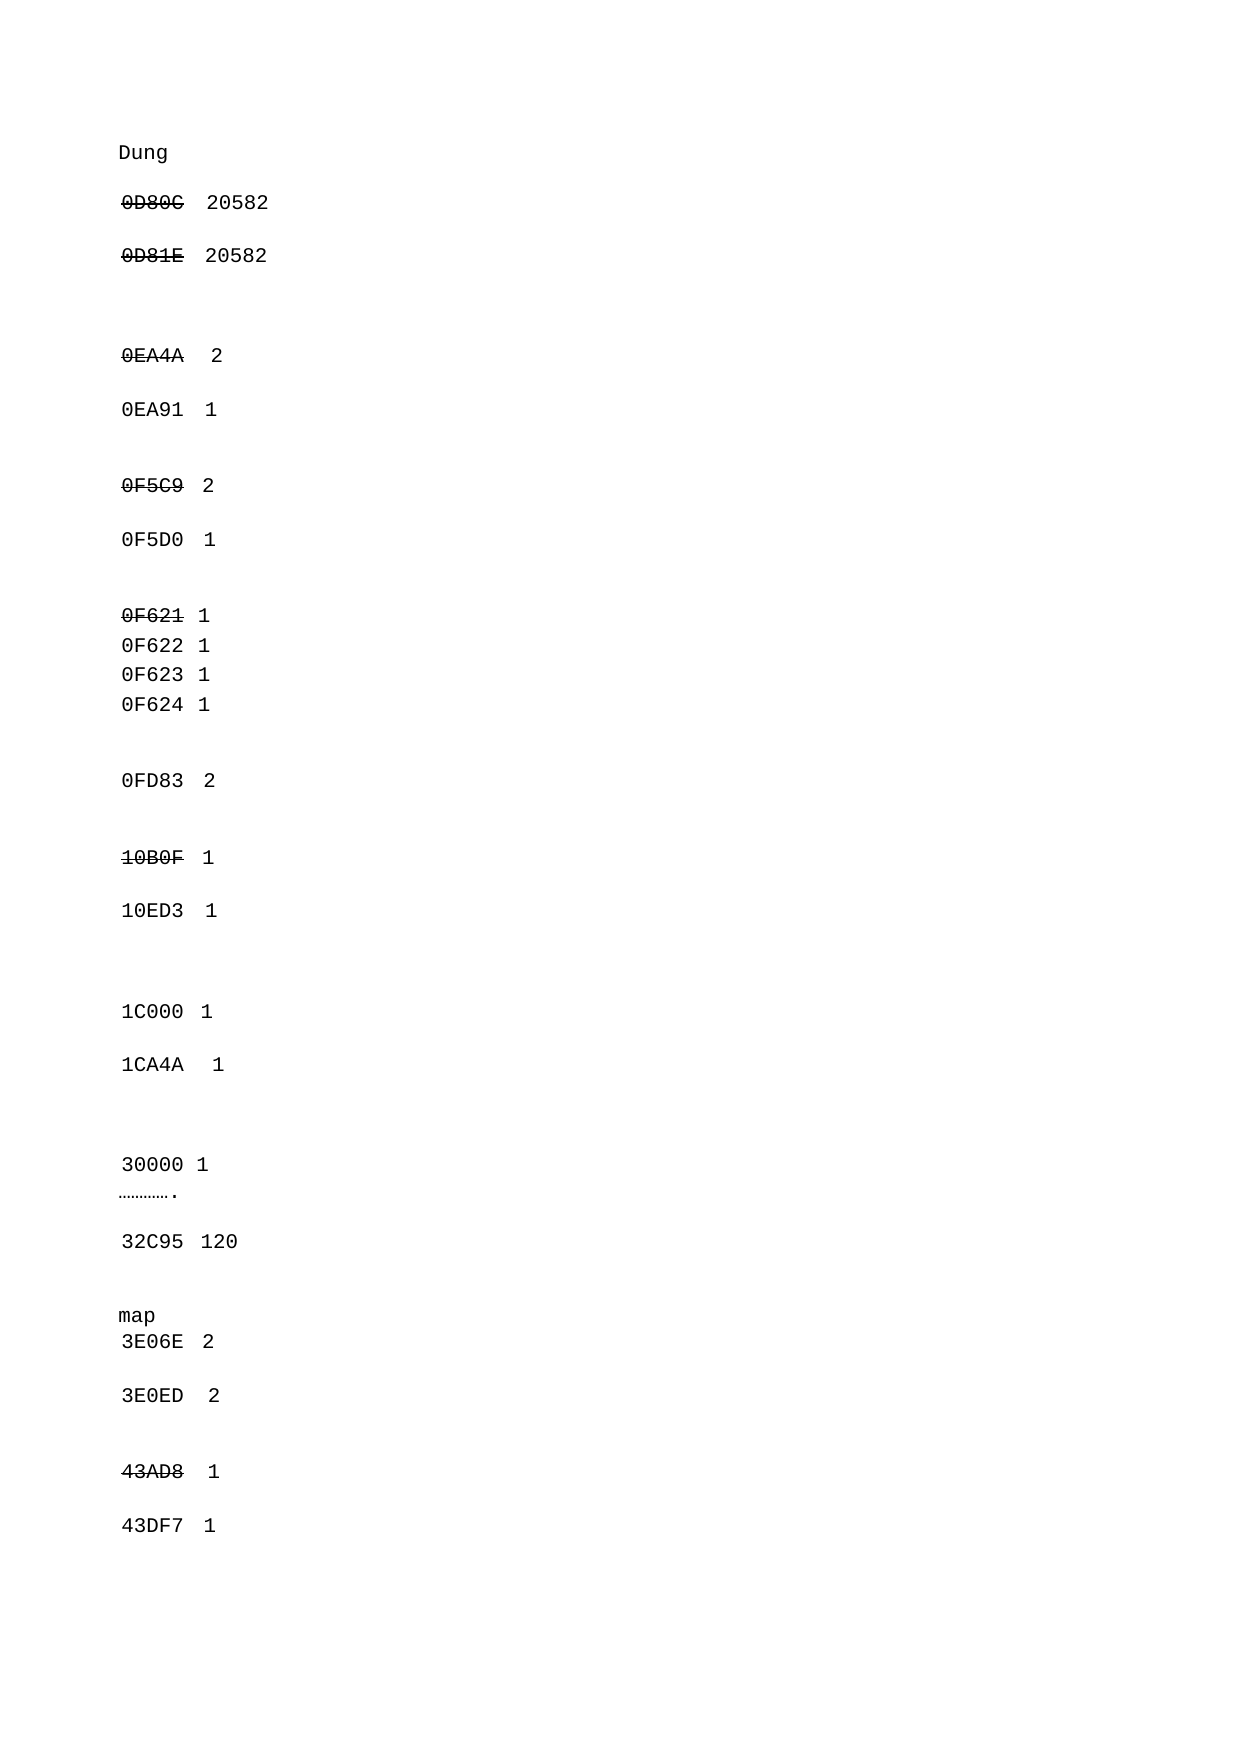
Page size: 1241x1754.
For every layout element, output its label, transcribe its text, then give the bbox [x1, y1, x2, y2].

table_header 0EA91 [118, 396, 202, 425]
table_header 1 [193, 1151, 221, 1181]
table_cell 0F623 [118, 661, 195, 691]
table_header 1 [202, 396, 230, 425]
table_header 43AD8 [118, 1459, 204, 1488]
table_cell 1 [195, 661, 223, 691]
table_cell 1 [195, 691, 223, 720]
table_cell 0F622 [118, 632, 195, 661]
table_header 2 [199, 473, 227, 502]
table_header 1 [209, 1051, 237, 1081]
table_header 1 [195, 603, 223, 632]
text map [118, 1305, 1122, 1329]
table_header 0D81E [118, 242, 202, 272]
table_header 0FD83 [118, 768, 200, 797]
table_header 2 [205, 1382, 233, 1411]
table_header 20582 [202, 242, 280, 272]
table_header 10B0F [118, 844, 199, 874]
table_cell 0F624 [118, 691, 195, 720]
table_header 43DF7 [118, 1512, 200, 1541]
table_header 20582 [203, 189, 281, 218]
table_header 1 [199, 844, 227, 874]
table_header 1C000 [118, 998, 197, 1027]
table_header 10ED3 [118, 898, 202, 927]
table_header 0F5C9 [118, 473, 199, 502]
table_header 2 [200, 768, 228, 797]
table_header 1 [200, 526, 228, 555]
table_header 0F621 [118, 603, 195, 632]
table_header 0EA4A [118, 343, 207, 372]
table_header 1 [205, 1459, 233, 1488]
table_header 2 [199, 1329, 227, 1358]
table_header 1 [198, 998, 226, 1027]
text …………. [118, 1181, 1122, 1204]
table_header 1CA4A [118, 1051, 209, 1081]
table_header 3E06E [118, 1329, 199, 1358]
table_header 0F5D0 [118, 526, 200, 555]
text Dung [118, 142, 1122, 165]
table_header 3E0ED [118, 1382, 205, 1411]
table_cell 1 [195, 632, 223, 661]
table_header 0D80C [118, 189, 203, 218]
table_header 2 [208, 343, 236, 372]
table_header 1 [200, 1512, 228, 1541]
table_header 1 [202, 898, 230, 927]
table_header 120 [198, 1228, 251, 1258]
table_header 30000 [118, 1151, 193, 1181]
table_header 32C95 [118, 1228, 197, 1258]
